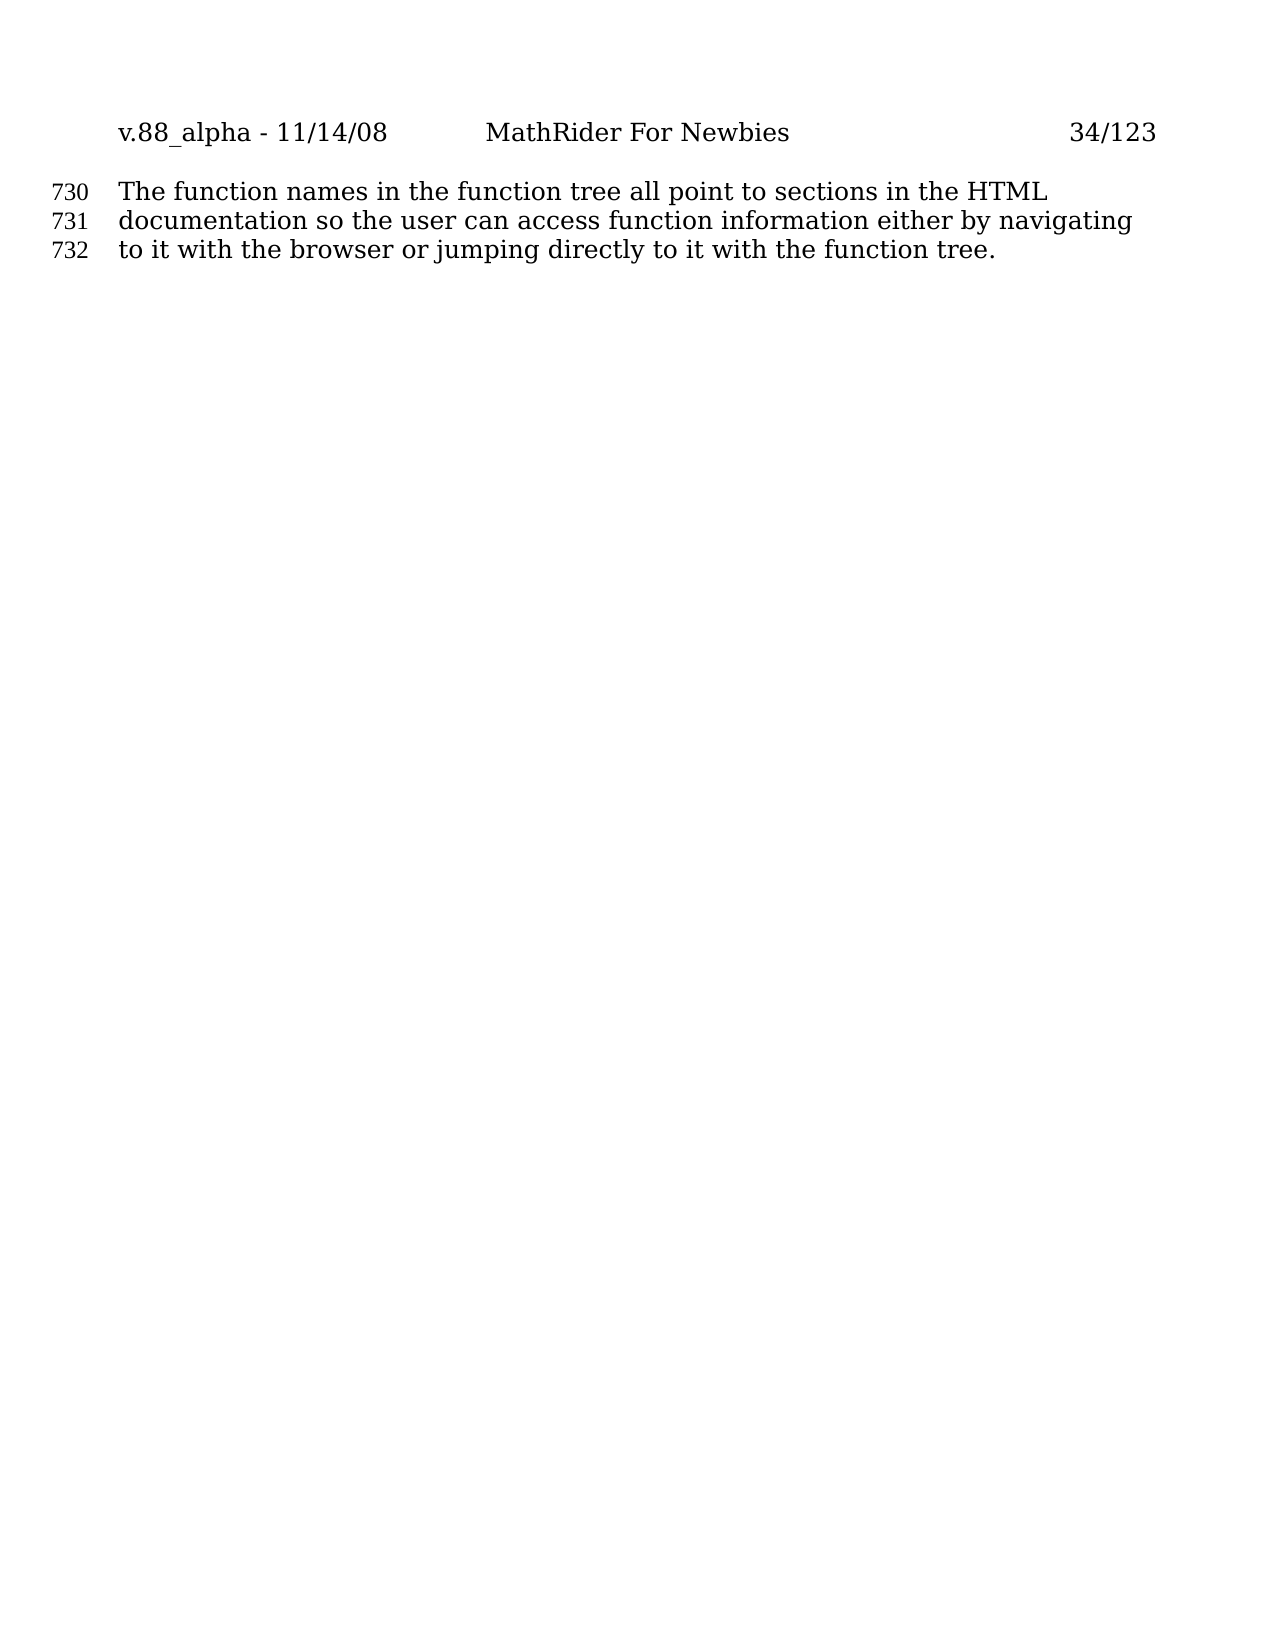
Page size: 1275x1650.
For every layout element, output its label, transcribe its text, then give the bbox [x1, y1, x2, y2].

text The function names in the function tree all point to sections in the HTML documentation so the user can access function information either by navigating to it with the browser or jumping directly to it with the function tree. [118, 177, 1157, 264]
